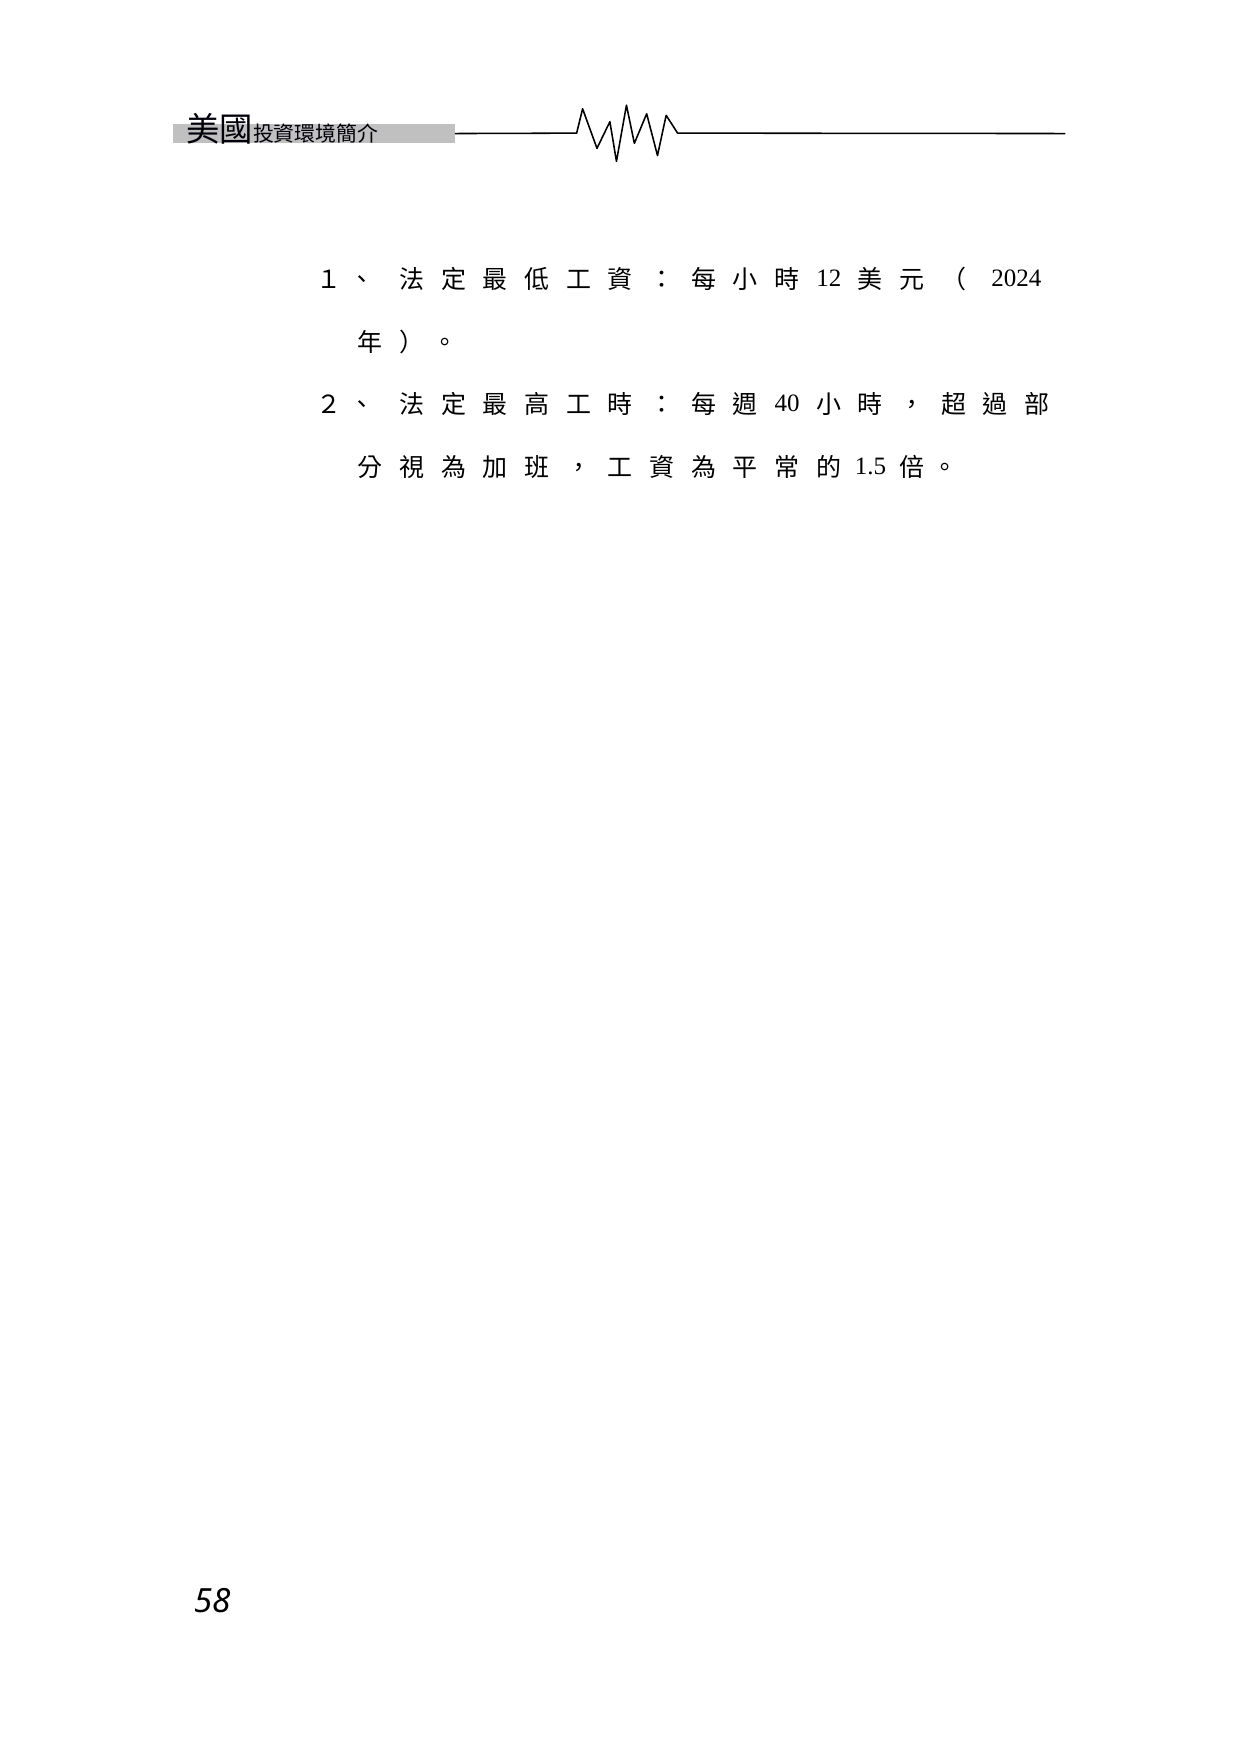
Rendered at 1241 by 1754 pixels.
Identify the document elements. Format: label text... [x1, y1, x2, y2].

text ２、法定最高工時：每週40小時，超過部分視為加班，工資為平常的1.5倍。 [281, 361, 1058, 486]
text １、法定最低工資：每小時12美元（2024年）。 [281, 236, 1058, 361]
